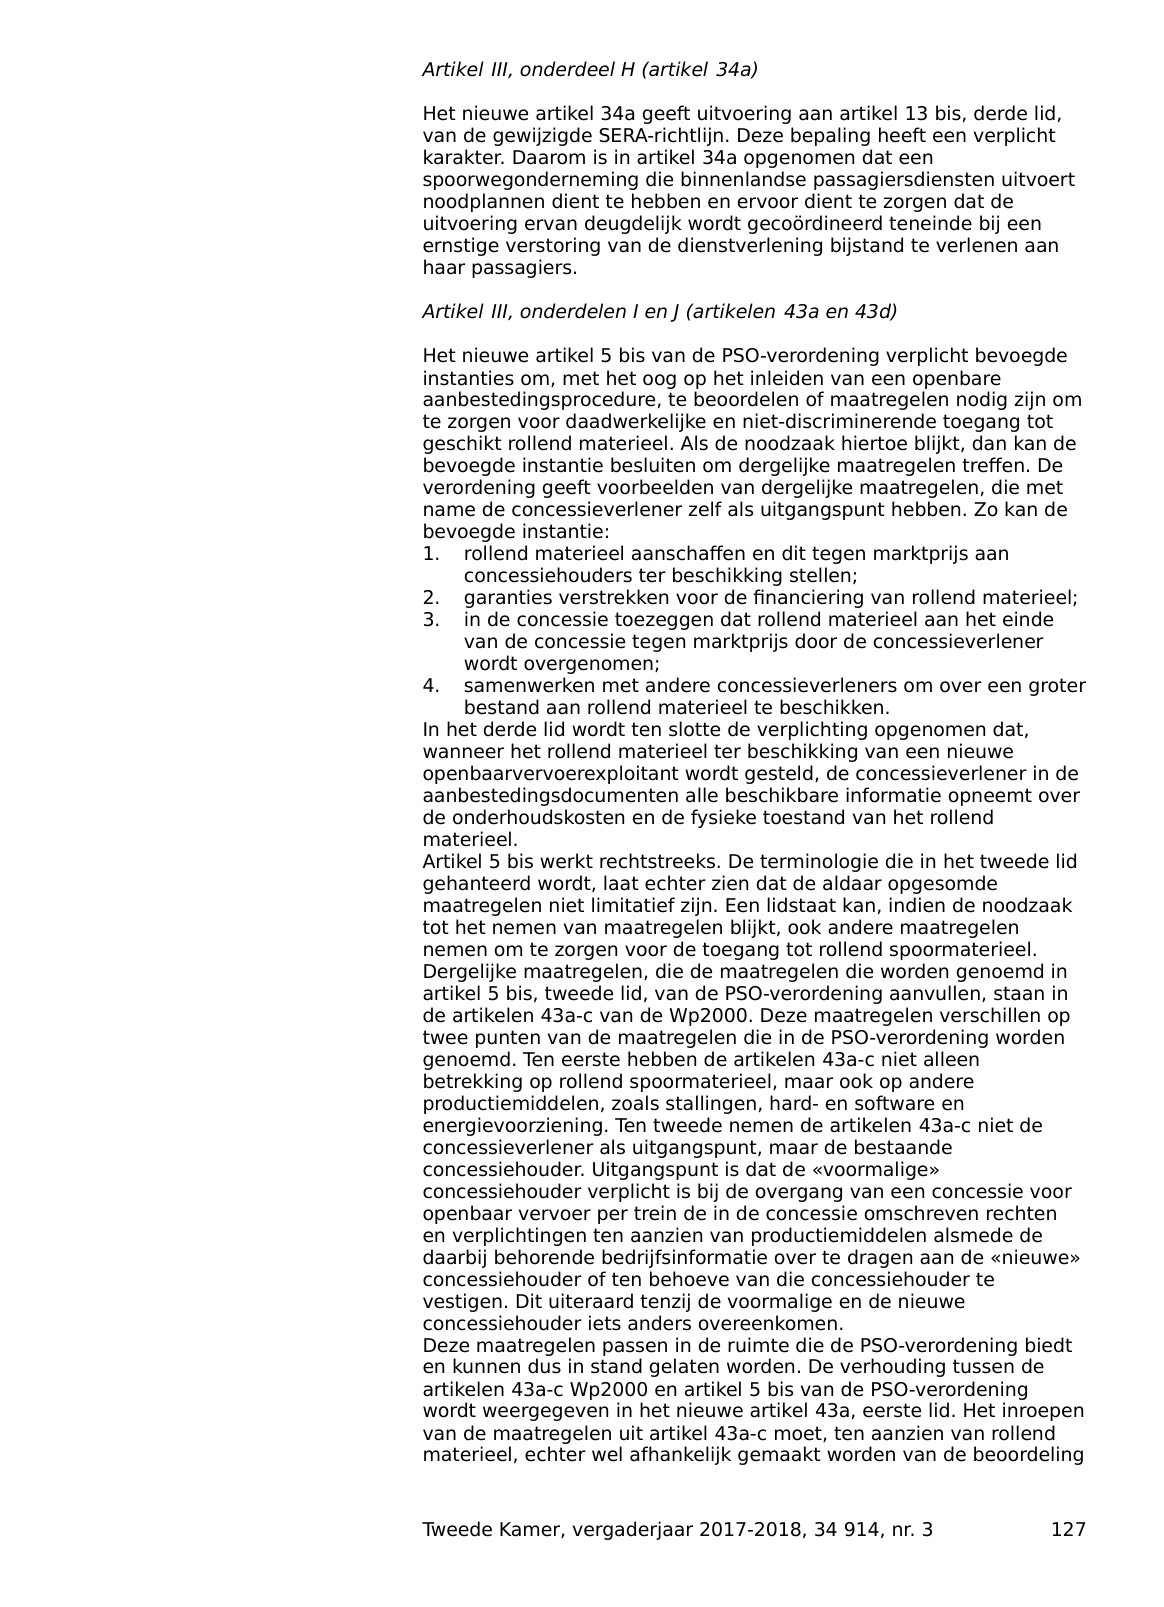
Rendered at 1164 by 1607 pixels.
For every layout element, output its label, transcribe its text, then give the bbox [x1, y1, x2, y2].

text 3. in de concessie toezeggen dat rollend materieel aan het einde van de concessie tegen marktprijs door de concessieverlener wordt overgenomen; [422, 609, 1087, 675]
subtitle Artikel III, onderdelen I en J (artikelen 43a en 43d) [422, 301, 1087, 323]
text Artikel 5 bis werkt rechtstreeks. De terminologie die in het tweede lid gehanteerd wordt, laat echter zien dat de aldaar opgesomde maatregelen niet limitatief zijn. Een lidstaat kan, indien de noodzaak tot het nemen van maatregelen blijkt, ook andere maatregelen nemen om te zorgen voor de toegang tot rollend spoormaterieel. [422, 851, 1087, 961]
subtitle Artikel III, onderdeel H (artikel 34a) [422, 59, 1087, 81]
text 1. rollend materieel aanschaffen en dit tegen marktprijs aan concessiehouders ter beschikking stellen; [422, 543, 1087, 587]
text Het nieuwe artikel 34a geeft uitvoering aan artikel 13 bis, derde lid, van de gewijzigde SERA-richtlijn. Deze bepaling heeft een verplicht karakter. Daarom is in artikel 34a opgenomen dat een spoorwegonderneming die binnenlandse passagiersdiensten uitvoert noodplannen dient te hebben en ervoor dient te zorgen dat de uitvoering ervan deugdelijk wordt gecoördineerd teneinde bij een ernstige verstoring van de dienstverlening bijstand te verlenen aan haar passagiers. [422, 103, 1087, 279]
text 4. samenwerken met andere concessieverleners om over een groter bestand aan rollend materieel te beschikken. [422, 675, 1087, 719]
text In het derde lid wordt ten slotte de verplichting opgenomen dat, wanneer het rollend materieel ter beschikking van een nieuwe openbaarvervoerexploitant wordt gesteld, de concessieverlener in de aanbestedingsdocumenten alle beschikbare informatie opneemt over de onderhoudskosten en de fysieke toestand van het rollend materieel. [422, 719, 1087, 851]
text 2. garanties verstrekken voor de financiering van rollend materieel; [422, 587, 1087, 609]
text Dergelijke maatregelen, die de maatregelen die worden genoemd in artikel 5 bis, tweede lid, van de PSO-verordening aanvullen, staan in de artikelen 43a-c van de Wp2000. Deze maatregelen verschillen op twee punten van de maatregelen die in de PSO-verordening worden genoemd. Ten eerste hebben de artikelen 43a-c niet alleen betrekking op rollend spoormaterieel, maar ook op andere productiemiddelen, zoals stallingen, hard- en software en energievoorziening. Ten tweede nemen de artikelen 43a-c niet de concessieverlener als uitgangspunt, maar de bestaande concessiehouder. Uitgangspunt is dat de «voormalige» concessiehouder verplicht is bij de overgang van een concessie voor openbaar vervoer per trein de in de concessie omschreven rechten en verplichtingen ten aanzien van productiemiddelen alsmede de daarbij behorende bedrijfsinformatie over te dragen aan de «nieuwe» concessiehouder of ten behoeve van die concessiehouder te vestigen. Dit uiteraard tenzij de voormalige en de nieuwe concessiehouder iets anders overeenkomen. [422, 961, 1087, 1334]
text Het nieuwe artikel 5 bis van de PSO-verordening verplicht bevoegde instanties om, met het oog op het inleiden van een openbare aanbestedingsprocedure, te beoordelen of maatregelen nodig zijn om te zorgen voor daadwerkelijke en niet-discriminerende toegang tot geschikt rollend materieel. Als de noodzaak hiertoe blijkt, dan kan de bevoegde instantie besluiten om dergelijke maatregelen treffen. De verordening geeft voorbeelden van dergelijke maatregelen, die met name de concessieverlener zelf als uitgangspunt hebben. Zo kan de bevoegde instantie: [422, 345, 1087, 543]
text Deze maatregelen passen in de ruimte die de PSO-verordening biedt en kunnen dus in stand gelaten worden. De verhouding tussen de artikelen 43a-c Wp2000 en artikel 5 bis van de PSO-verordening wordt weergegeven in het nieuwe artikel 43a, eerste lid. Het inroepen van de maatregelen uit artikel 43a-c moet, ten aanzien van rollend materieel, echter wel afhankelijk gemaakt worden van de beoordeling [422, 1334, 1087, 1466]
